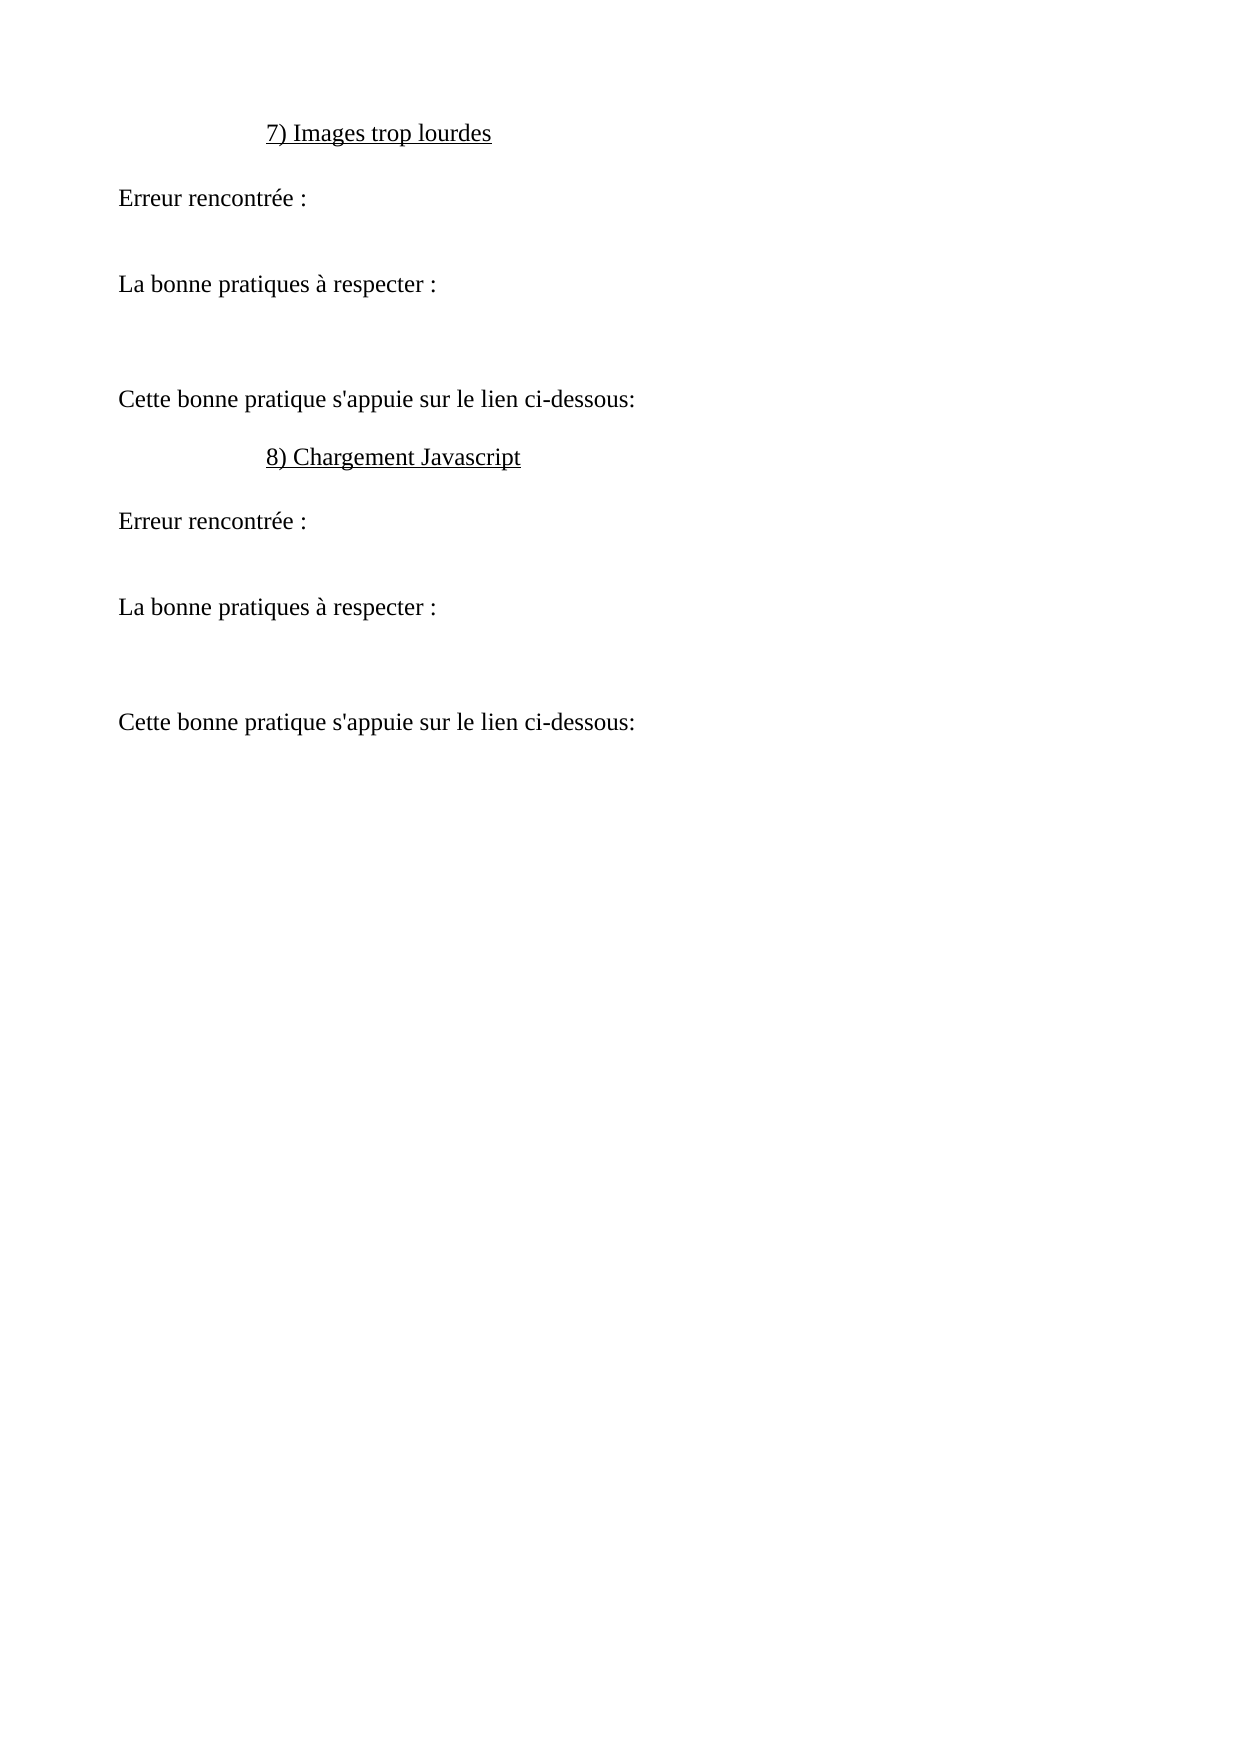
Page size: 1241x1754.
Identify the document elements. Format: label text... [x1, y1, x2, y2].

text La bonne pratiques à respecter : [118, 592, 1122, 621]
text 7) Images trop lourdes [118, 118, 1122, 147]
text Erreur rencontrée : [118, 506, 1122, 535]
text Cette bonne pratique s'appuie sur le lien ci-dessous: [118, 384, 1122, 413]
text 8) Chargement Javascript [118, 442, 1122, 470]
text Erreur rencontrée : [118, 183, 1122, 212]
text Cette bonne pratique s'appuie sur le lien ci-dessous: [118, 707, 1122, 736]
text La bonne pratiques à respecter : [118, 269, 1122, 298]
